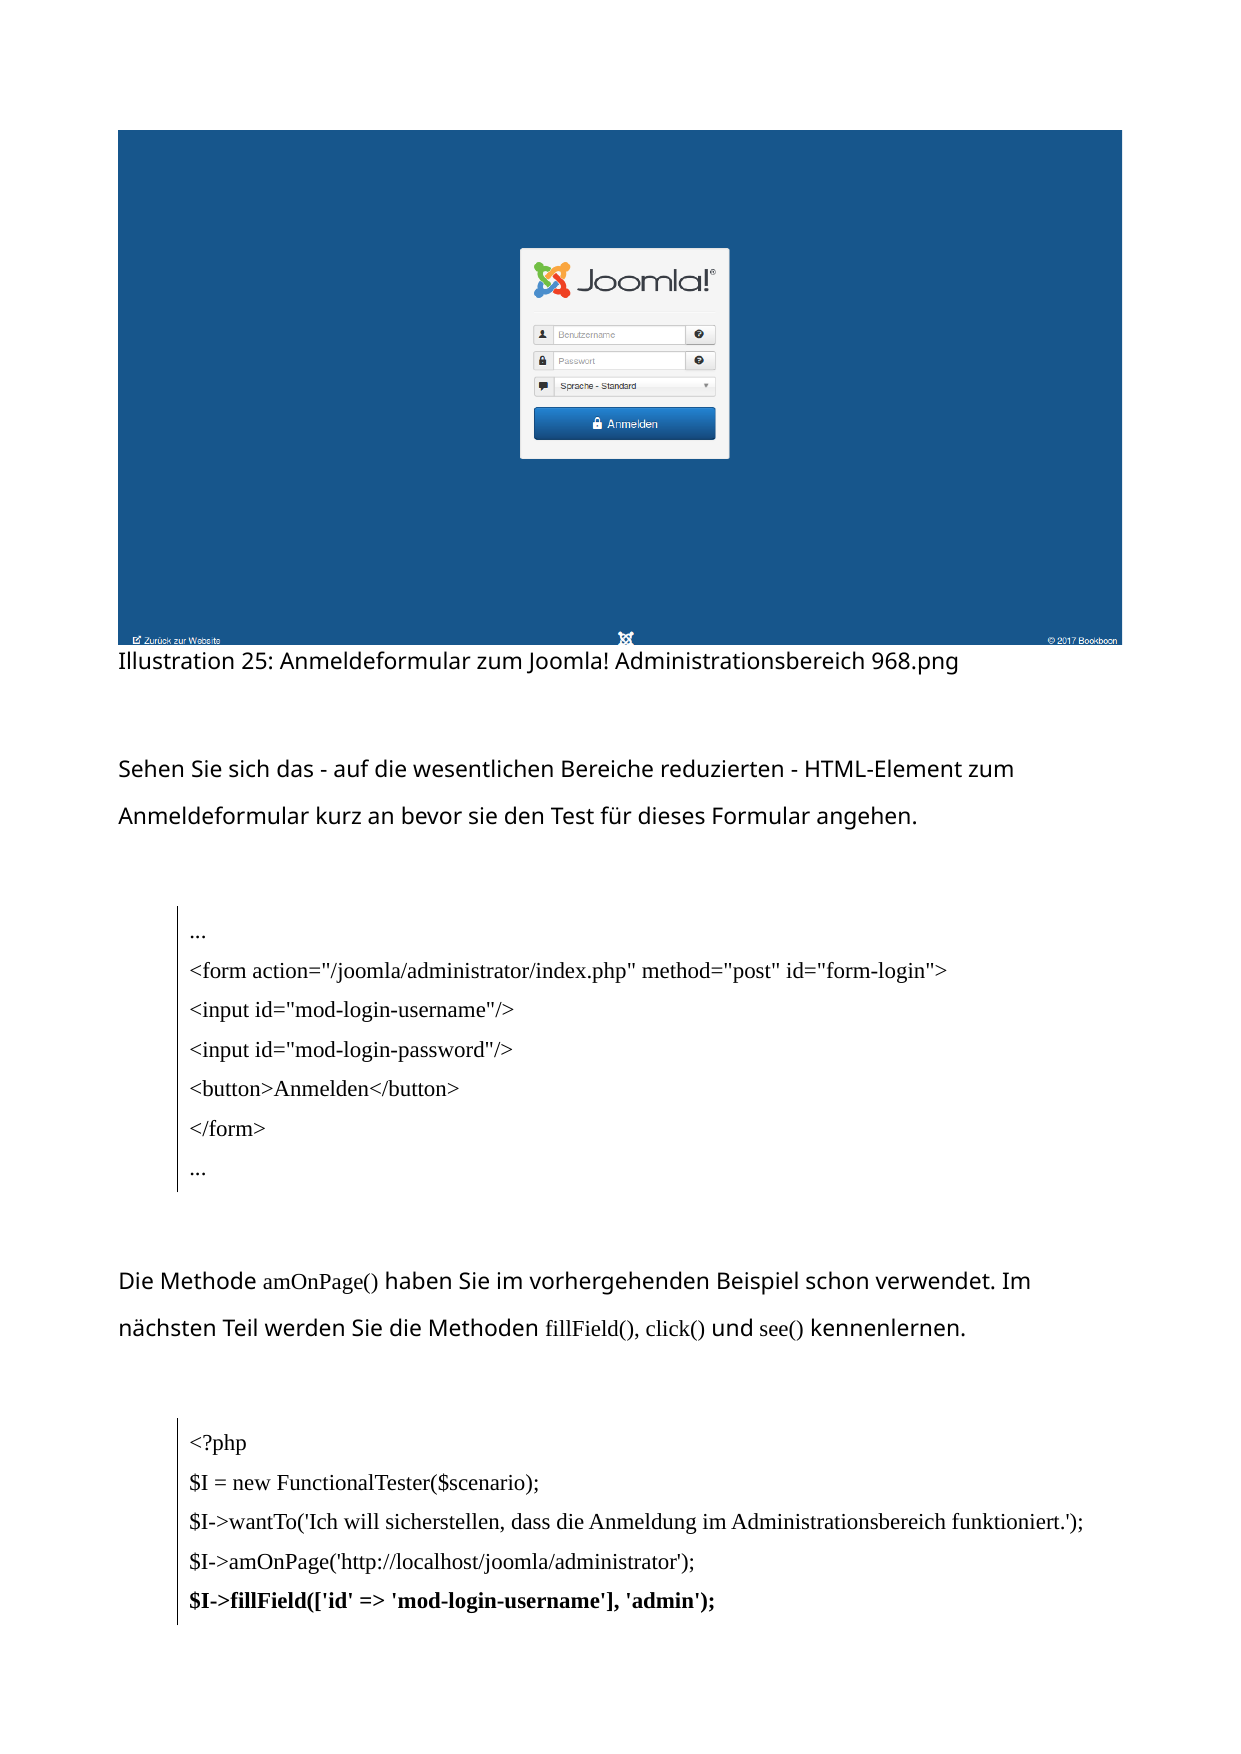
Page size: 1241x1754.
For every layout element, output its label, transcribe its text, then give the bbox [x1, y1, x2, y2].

picture [118, 130, 1123, 645]
text Die Methode amOnPage() haben Sie im vorhergehenden Beispiel schon verwendet. Im nächsten Teil werden Sie die Methoden fillField(), click() und see() kennenlernen. [118, 1265, 1122, 1343]
text ... <form action="/joomla/administrator/index.php" method="post" id="form-login"> <input id="mod-login-username"/> <input id="mod-login-password"/> <button>Anmelden</button> </form> ... [178, 906, 1122, 1192]
text <?php $I = new FunctionalTester($scenario); $I->wantTo('Ich will sicherstellen, dass die Anmeldung im Administrationsbereich funktioniert.'); $I->amOnPage('http://localhost/joomla/administrator'); $I->fillField(['id' => 'mod-login-username'], 'admin'); [177, 1417, 1122, 1625]
text Illustration 25: Anmeldeformular zum Joomla! Administrationsbereich 968.png [118, 645, 1122, 676]
text Sehen Sie sich das - auf die wesentlichen Bereiche reduzierten - HTML-Element zum Anmeldeformular kurz an bevor sie den Test für dieses Formular angehen. [118, 753, 1122, 831]
